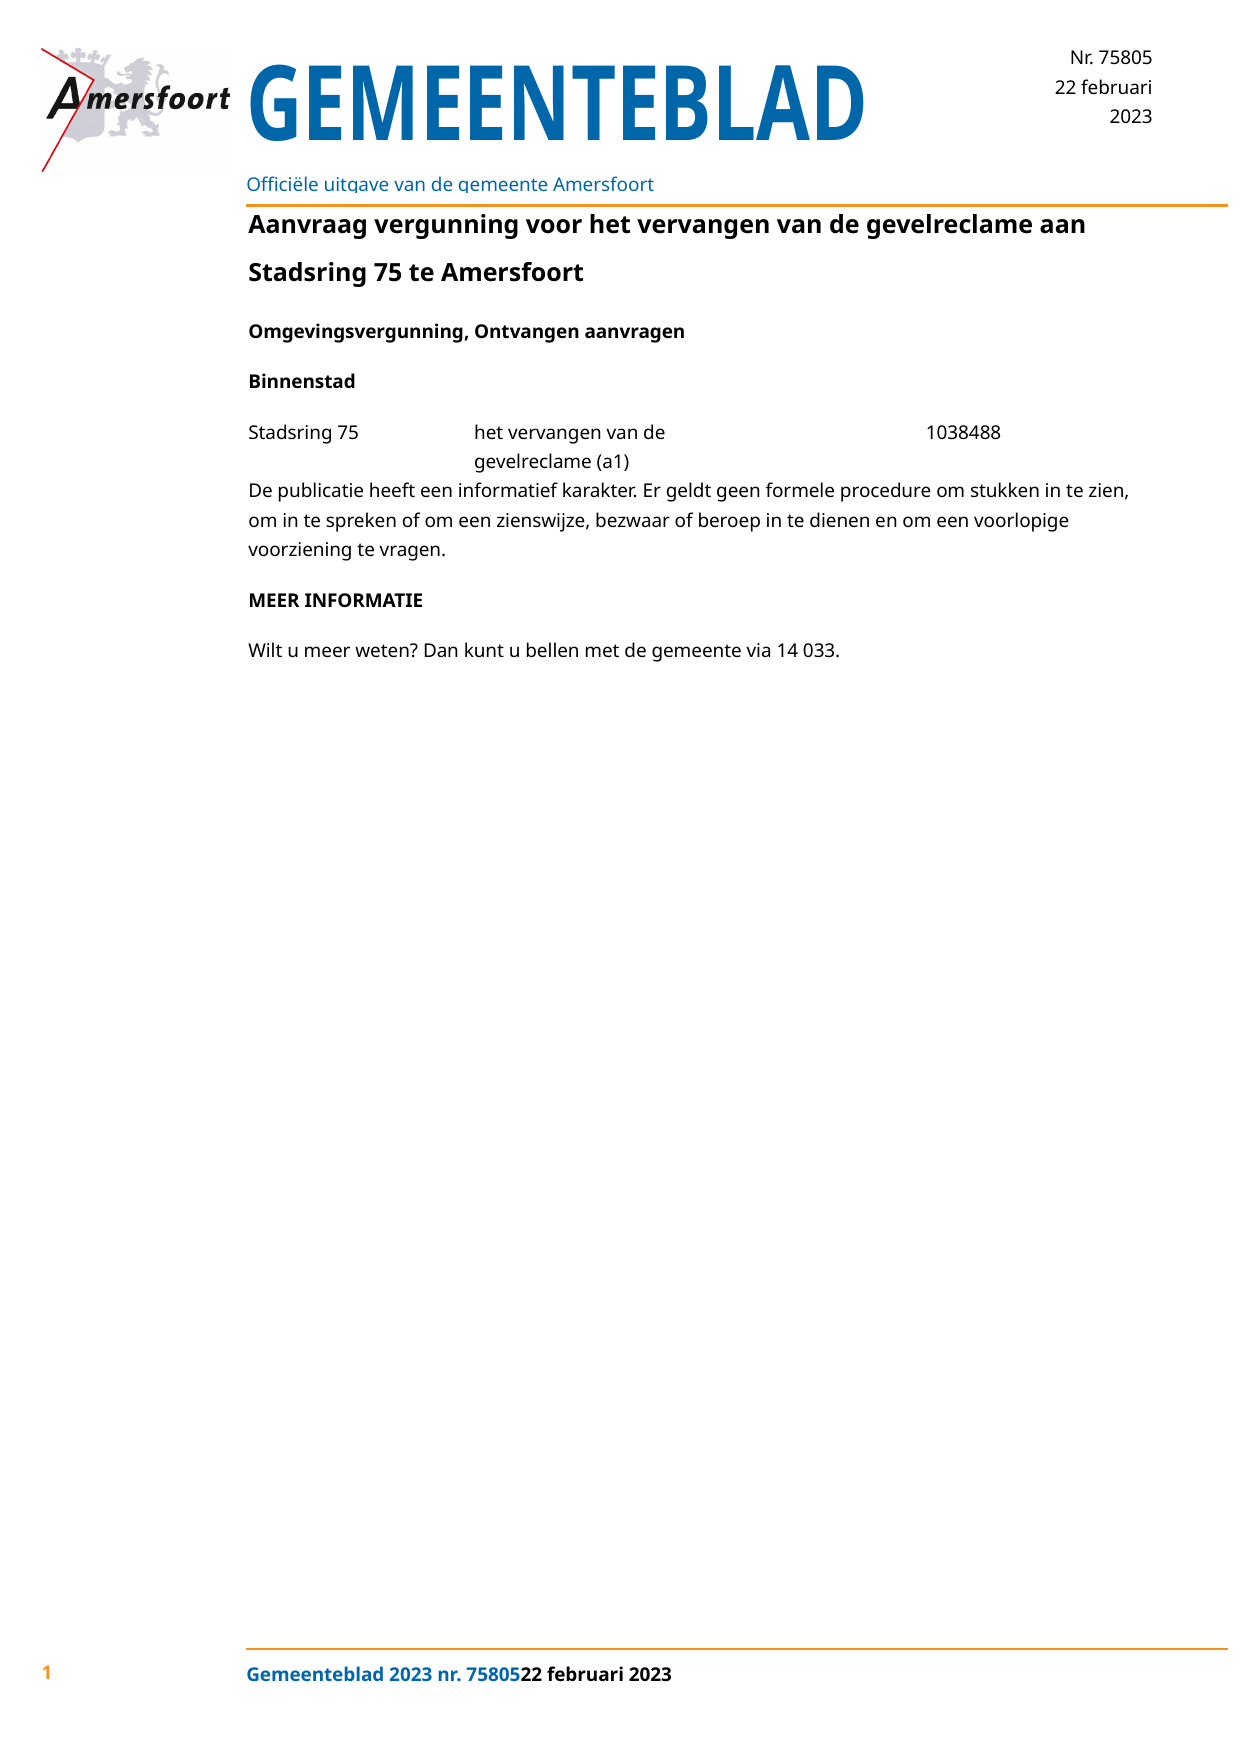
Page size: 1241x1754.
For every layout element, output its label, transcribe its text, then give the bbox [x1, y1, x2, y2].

text De publicatie heeft een informatief karakter. Er geldt geen formele procedure om stukken in te zien, om in te spreken of om een zienswijze, bezwaar of beroep in te dienen en om een voorlopige voorziening te vragen. [248, 477, 1152, 562]
text Omgevingsvergunning, Ontvangen aanvragen [248, 318, 1152, 344]
table_header [700, 419, 926, 474]
table_header het vervangen van de gevelreclame (a1) [474, 419, 700, 474]
text Binnenstad [248, 368, 1152, 394]
table_header Stadsring 75 [248, 419, 474, 474]
table_header 1038488 [926, 419, 1152, 474]
picture [41, 47, 231, 172]
text Aanvraag vergunning voor het vervangen van de gevelreclame aan Stadsring 75 te Amersfoort [248, 207, 1152, 288]
text Wilt u meer weten? Dan kunt u bellen met de gemeente via 14 033. [248, 637, 1152, 663]
text MEER INFORMATIE [248, 587, 1152, 613]
